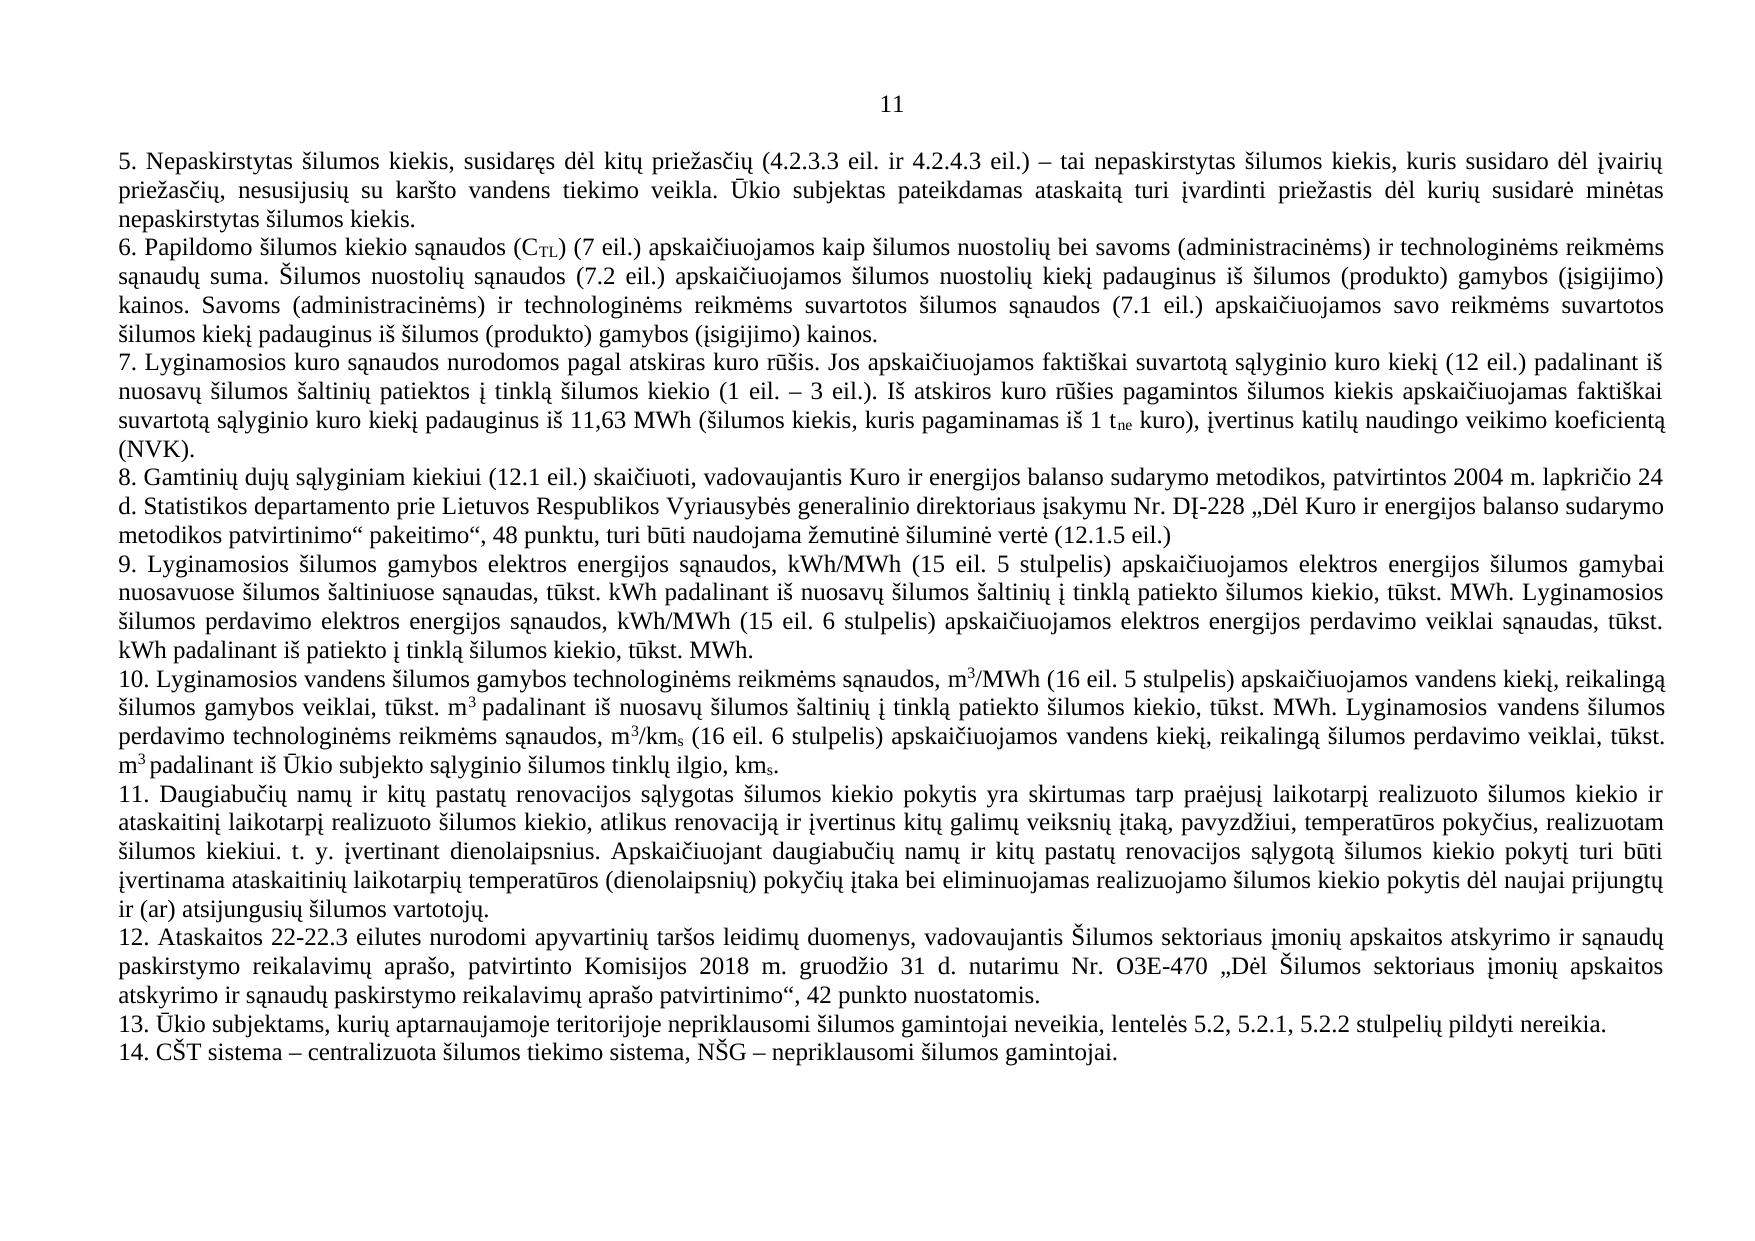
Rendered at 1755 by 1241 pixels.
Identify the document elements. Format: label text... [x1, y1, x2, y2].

text 10. Lyginamosios vandens šilumos gamybos technologinėms reikmėms sąnaudos, m3/MWh (16 eil. 5 stulpelis) apskaičiuojamos vandens kiekį, reikalingą šilumos gamybos veiklai, tūkst. m3 padalinant iš nuosavų šilumos šaltinių į tinklą patiekto šilumos kiekio, tūkst. MWh. Lyginamosios vandens šilumos perdavimo technologinėms reikmėms sąnaudos, m3/kms (16 eil. 6 stulpelis) apskaičiuojamos vandens kiekį, reikalingą šilumos perdavimo veiklai, tūkst. m3 padalinant iš Ūkio subjekto sąlyginio šilumos tinklų ilgio, kms. [118, 664, 1666, 779]
text 12. Ataskaitos 22-22.3 eilutes nurodomi apyvartinių taršos leidimų duomenys, vadovaujantis Šilumos sektoriaus įmonių apskaitos atskyrimo ir sąnaudų paskirstymo reikalavimų aprašo, patvirtinto Komisijos 2018 m. gruodžio 31 d. nutarimu Nr. O3E-470 „Dėl Šilumos sektoriaus įmonių apskaitos atskyrimo ir sąnaudų paskirstymo reikalavimų aprašo patvirtinimo“, 42 punkto nuostatomis. [118, 922, 1666, 1009]
text 6. Papildomo šilumos kiekio sąnaudos (CTL) (7 eil.) apskaičiuojamos kaip šilumos nuostolių bei savoms (administracinėms) ir technologinėms reikmėms sąnaudų suma. Šilumos nuostolių sąnaudos (7.2 eil.) apskaičiuojamos šilumos nuostolių kiekį padauginus iš šilumos (produkto) gamybos (įsigijimo) kainos. Savoms (administracinėms) ir technologinėms reikmėms suvartotos šilumos sąnaudos (7.1 eil.) apskaičiuojamos savo reikmėms suvartotos šilumos kiekį padauginus iš šilumos (produkto) gamybos (įsigijimo) kainos. [118, 232, 1666, 347]
text 7. Lyginamosios kuro sąnaudos nurodomos pagal atskiras kuro rūšis. Jos apskaičiuojamos faktiškai suvartotą sąlyginio kuro kiekį (12 eil.) padalinant iš nuosavų šilumos šaltinių patiektos į tinklą šilumos kiekio (1 eil. – 3 eil.). Iš atskiros kuro rūšies pagamintos šilumos kiekis apskaičiuojamas faktiškai suvartotą sąlyginio kuro kiekį padauginus iš 11,63 MWh (šilumos kiekis, kuris pagaminamas iš 1 tne kuro), įvertinus katilų naudingo veikimo koeficientą (NVK). [118, 347, 1666, 462]
text 5. Nepaskirstytas šilumos kiekis, susidaręs dėl kitų priežasčių (4.2.3.3 eil. ir 4.2.4.3 eil.) – tai nepaskirstytas šilumos kiekis, kuris susidaro dėl įvairių priežasčių, nesusijusių su karšto vandens tiekimo veikla. Ūkio subjektas pateikdamas ataskaitą turi įvardinti priežastis dėl kurių susidarė minėtas nepaskirstytas šilumos kiekis. [118, 146, 1666, 232]
text 9. Lyginamosios šilumos gamybos elektros energijos sąnaudos, kWh/MWh (15 eil. 5 stulpelis) apskaičiuojamos elektros energijos šilumos gamybai nuosavuose šilumos šaltiniuose sąnaudas, tūkst. kWh padalinant iš nuosavų šilumos šaltinių į tinklą patiekto šilumos kiekio, tūkst. MWh. Lyginamosios šilumos perdavimo elektros energijos sąnaudos, kWh/MWh (15 eil. 6 stulpelis) apskaičiuojamos elektros energijos perdavimo veiklai sąnaudas, tūkst. kWh padalinant iš patiekto į tinklą šilumos kiekio, tūkst. MWh. [118, 549, 1666, 664]
text 14. CŠT sistema – centralizuota šilumos tiekimo sistema, NŠG – nepriklausomi šilumos gamintojai. [118, 1037, 1666, 1066]
text 8. Gamtinių dujų sąlyginiam kiekiui (12.1 eil.) skaičiuoti, vadovaujantis Kuro ir energijos balanso sudarymo metodikos, patvirtintos 2004 m. lapkričio 24 d. Statistikos departamento prie Lietuvos Respublikos Vyriausybės generalinio direktoriaus įsakymu Nr. DĮ-228 „Dėl Kuro ir energijos balanso sudarymo metodikos patvirtinimo“ pakeitimo“, 48 punktu, turi būti naudojama žemutinė šiluminė vertė (12.1.5 eil.) [118, 462, 1666, 549]
text 13. Ūkio subjektams, kurių aptarnaujamoje teritorijoje nepriklausomi šilumos gamintojai neveikia, lentelės 5.2, 5.2.1, 5.2.2 stulpelių pildyti nereikia. [118, 1009, 1666, 1037]
text 11. Daugiabučių namų ir kitų pastatų renovacijos sąlygotas šilumos kiekio pokytis yra skirtumas tarp praėjusį laikotarpį realizuoto šilumos kiekio ir ataskaitinį laikotarpį realizuoto šilumos kiekio, atlikus renovaciją ir įvertinus kitų galimų veiksnių įtaką, pavyzdžiui, temperatūros pokyčius, realizuotam šilumos kiekiui. t. y. įvertinant dienolaipsnius. Apskaičiuojant daugiabučių namų ir kitų pastatų renovacijos sąlygotą šilumos kiekio pokytį turi būti įvertinama ataskaitinių laikotarpių temperatūros (dienolaipsnių) pokyčių įtaka bei eliminuojamas realizuojamo šilumos kiekio pokytis dėl naujai prijungtų ir (ar) atsijungusių šilumos vartotojų. [118, 779, 1666, 922]
